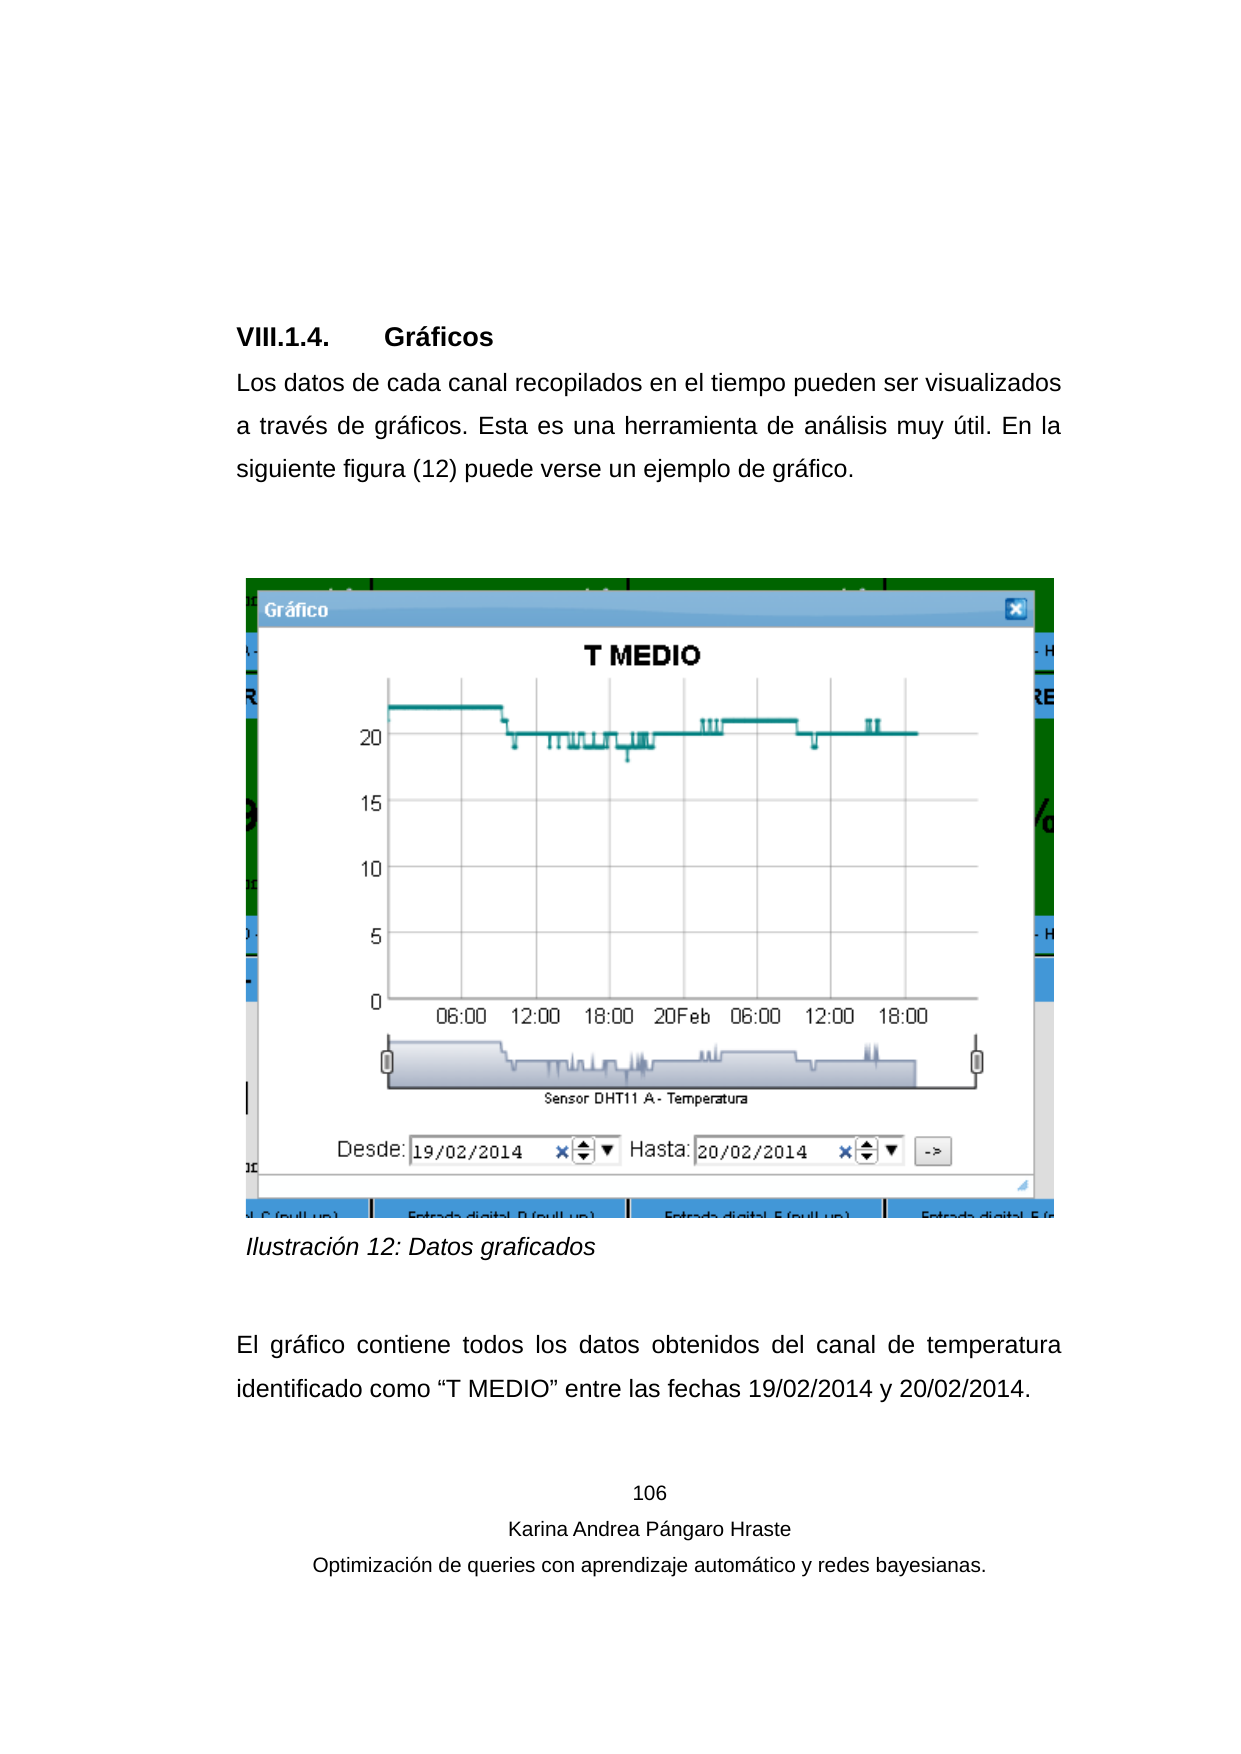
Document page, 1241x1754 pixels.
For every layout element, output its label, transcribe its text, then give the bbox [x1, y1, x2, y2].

text Los datos de cada canal recopilados en el tiempo pueden ser visualizados a través de gráficos. Esta es una herramienta de análisis muy útil. En la siguiente figura (12) puede verse un ejemplo de gráfico. [236, 368, 1063, 483]
subtitle Gráficos [236, 321, 1063, 353]
text El gráfico contiene todos los datos obtenidos del canal de temperatura identificado como “T MEDIO” entre las fechas 19/02/2014 y 20/02/2014. [236, 1331, 1063, 1402]
text Ilustración 12: Datos graficados [246, 1218, 1053, 1261]
picture [245, 578, 1054, 1218]
